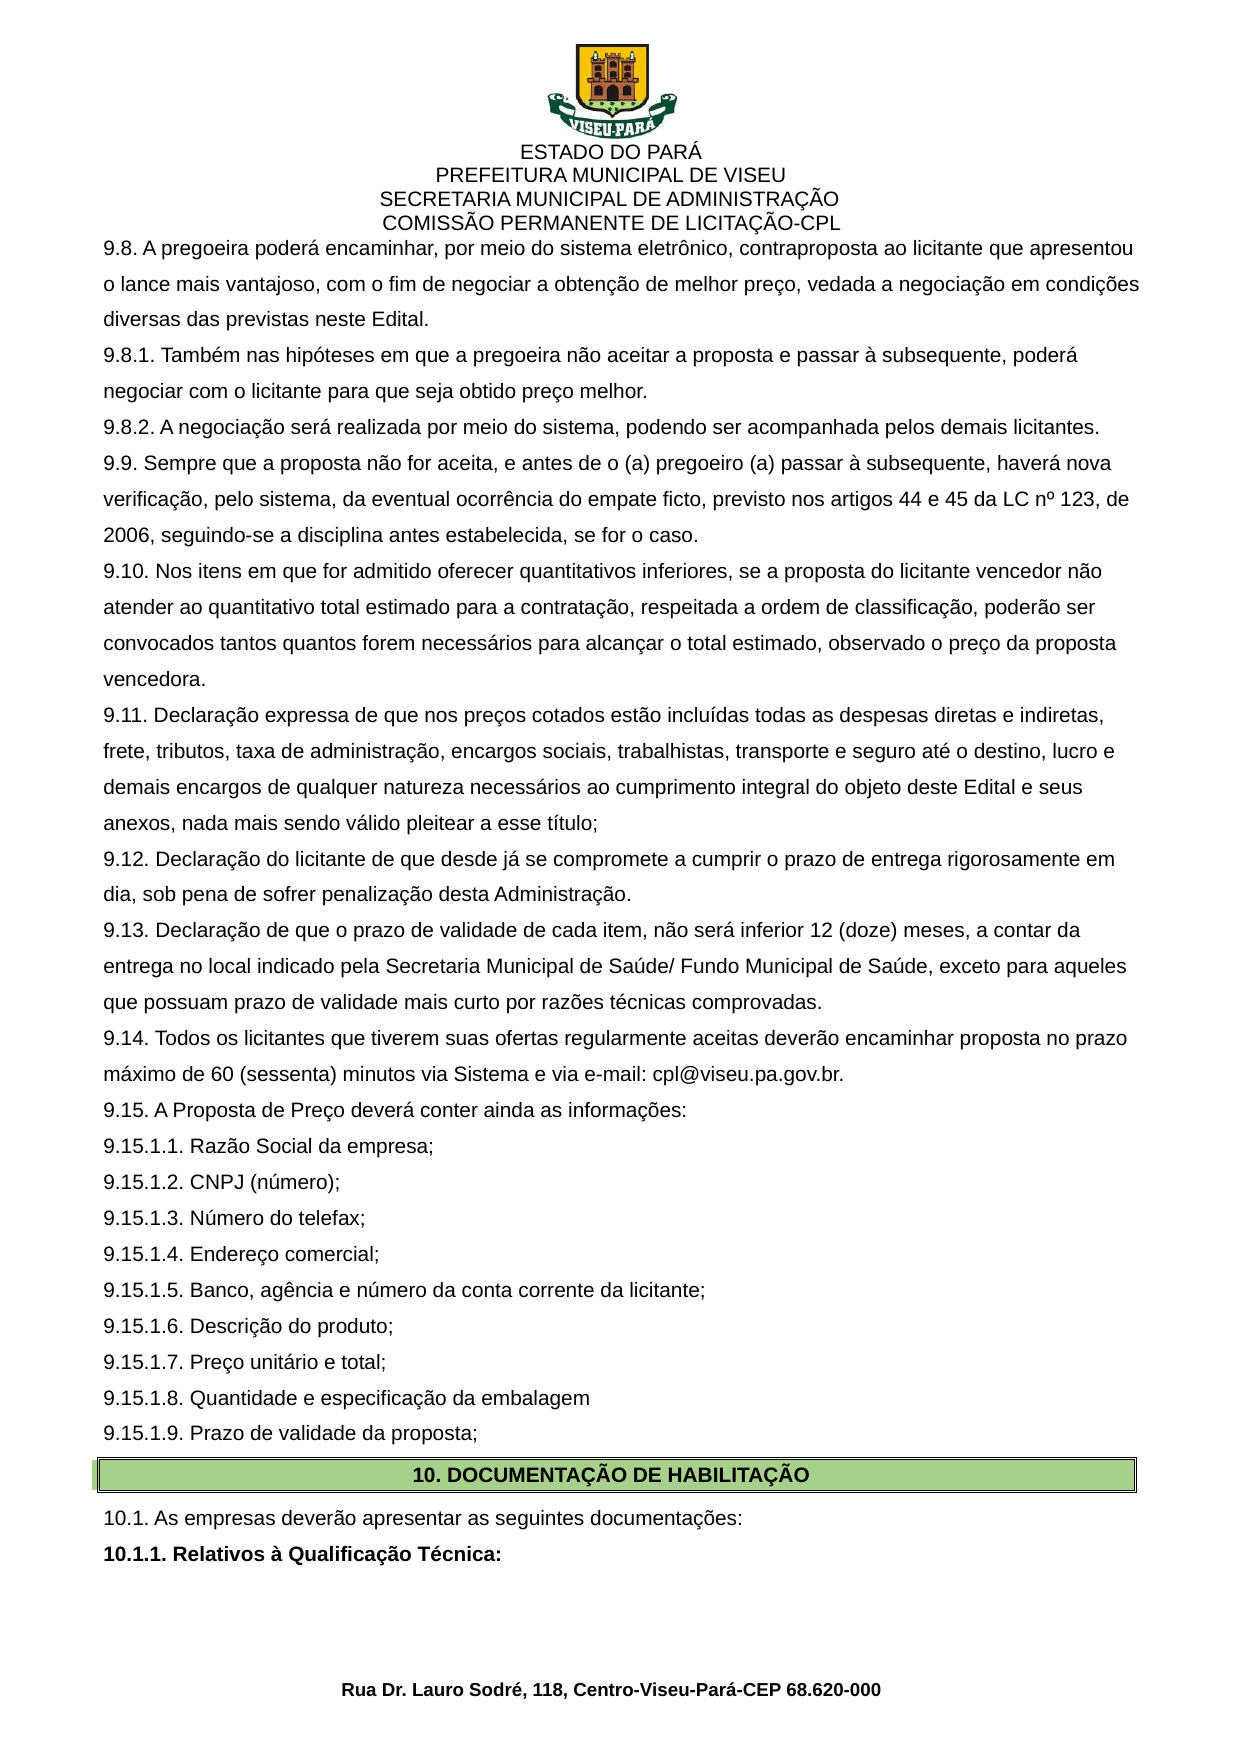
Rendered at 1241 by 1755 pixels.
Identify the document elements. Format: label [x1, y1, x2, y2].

picture [547, 44, 678, 139]
